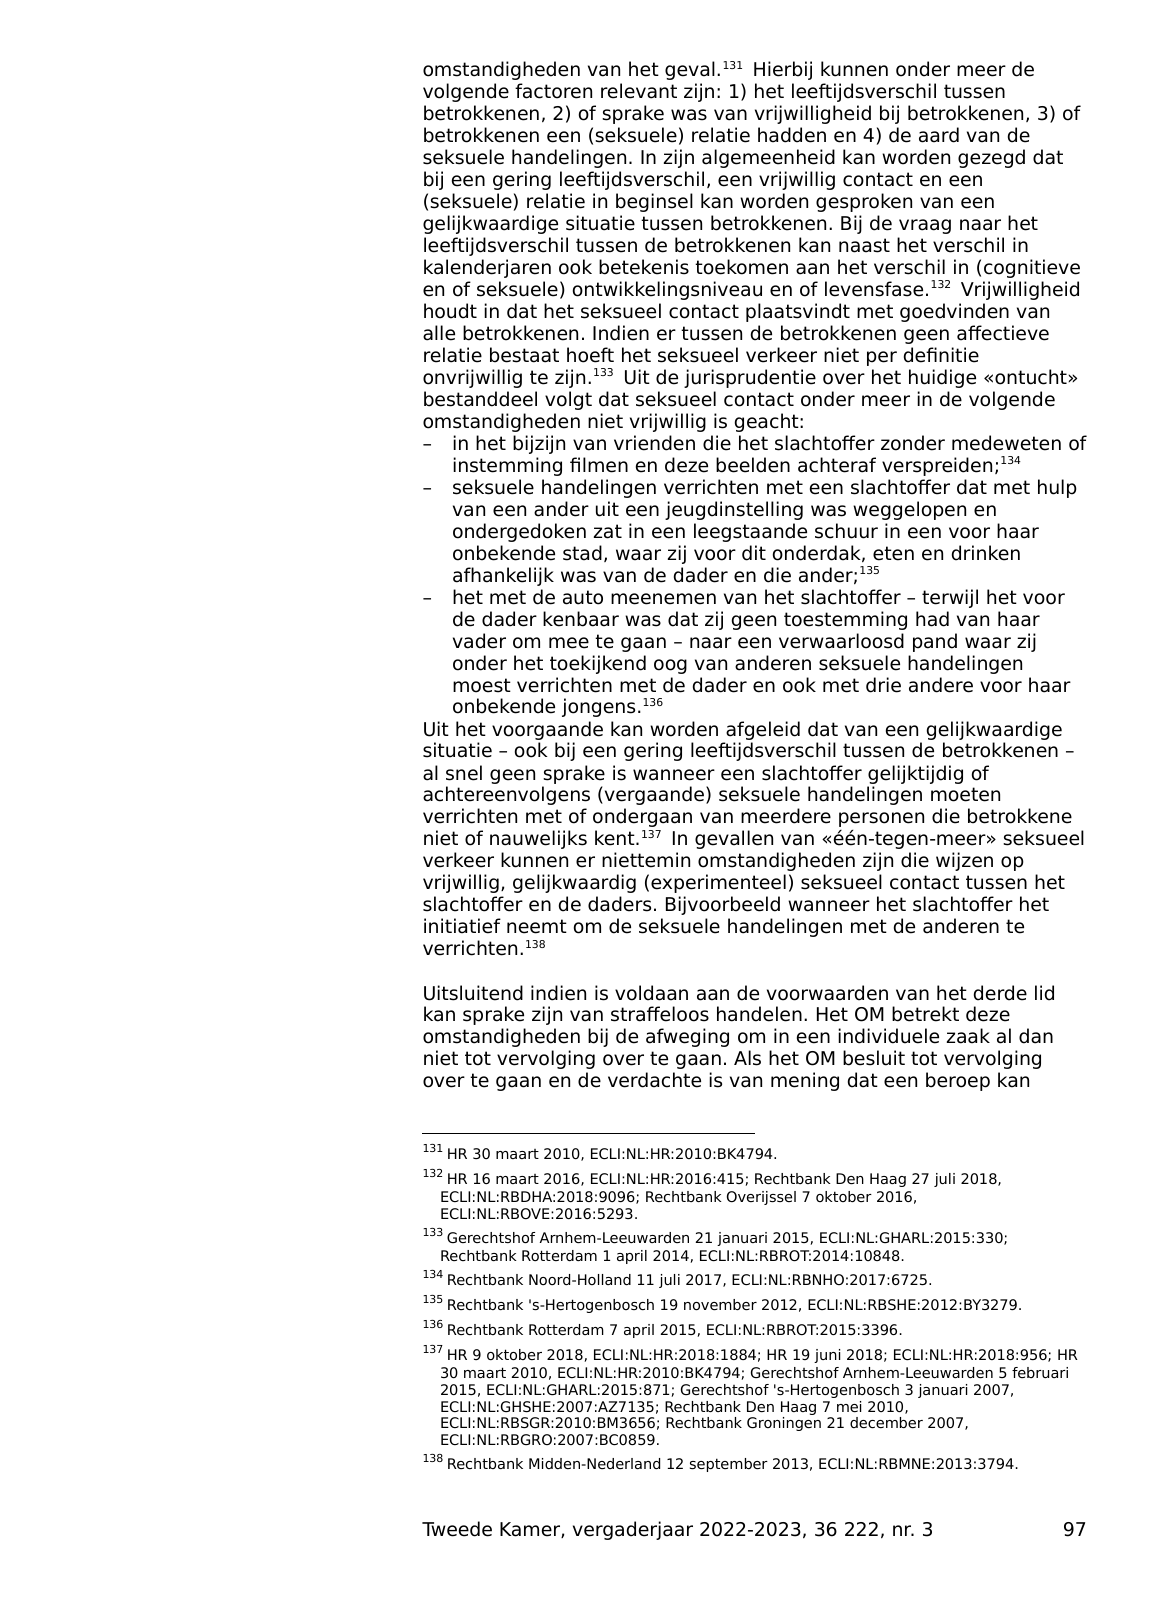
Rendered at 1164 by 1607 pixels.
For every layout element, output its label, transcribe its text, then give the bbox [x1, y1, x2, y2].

text – seksuele handelingen verrichten met een slachtoffer dat met hulp van een ander uit een jeugdinstelling was weggelopen en ondergedoken zat in een leegstaande schuur in een voor haar onbekende stad, waar zij voor dit onderdak, eten en drinken afhankelijk was van de dader en die ander; [422, 477, 1087, 587]
text HR 16 maart 2016, ECLI:NL:HR:2016:415; Rechtbank Den Haag 27 juli 2018, ECLI:NL:RBDHA:2018:9096; Rechtbank Overijssel 7 oktober 2016, ECLI:NL:RBOVE:2016:5293. [422, 1167, 1087, 1223]
text Rechtbank Midden-Nederland 12 september 2013, ECLI:NL:RBMNE:2013:3794. [422, 1452, 1087, 1474]
text Rechtbank Rotterdam 7 april 2015, ECLI:NL:RBROT:2015:3396. [422, 1318, 1087, 1340]
text HR 9 oktober 2018, ECLI:NL:HR:2018:1884; HR 19 juni 2018; ECLI:NL:HR:2018:956; HR 30 maart 2010, ECLI:NL:HR:2010:BK4794; Gerechtshof Arnhem-Leeuwarden 5 februari 2015, ECLI:NL:GHARL:2015:871; Gerechtshof 's-Hertogenbosch 3 januari 2007, ECLI:NL:GHSHE:2007:AZ7135; Rechtbank Den Haag 7 mei 2010, ECLI:NL:RBSGR:2010:BM3656; Rechtbank Groningen 21 december 2007, ECLI:NL:RBGRO:2007:BC0859. [422, 1343, 1087, 1449]
text omstandigheden van het geval. Hierbij kunnen onder meer de volgende factoren relevant zijn: 1) het leeftijdsverschil tussen betrokkenen, 2) of sprake was van vrijwilligheid bij betrokkenen, 3) of betrokkenen een (seksuele) relatie hadden en 4) de aard van de seksuele handelingen. In zijn algemeenheid kan worden gezegd dat bij een gering leeftijdsverschil, een vrijwillig contact en een (seksuele) relatie in beginsel kan worden gesproken van een gelijkwaardige situatie tussen betrokkenen. Bij de vraag naar het leeftijdsverschil tussen de betrokkenen kan naast het verschil in kalenderjaren ook betekenis toekomen aan het verschil in (cognitieve en of seksuele) ontwikkelingsniveau en of levensfase. Vrijwilligheid houdt in dat het seksueel contact plaatsvindt met goedvinden van alle betrokkenen. Indien er tussen de betrokkenen geen affectieve relatie bestaat hoeft het seksueel verkeer niet per definitie onvrijwillig te zijn. Uit de jurisprudentie over het huidige «ontucht» bestanddeel volgt dat seksueel contact onder meer in de volgende omstandigheden niet vrijwillig is geacht: [422, 59, 1087, 433]
text – in het bijzijn van vrienden die het slachtoffer zonder medeweten of instemming filmen en deze beelden achteraf verspreiden; [422, 433, 1087, 477]
text Rechtbank 's-Hertogenbosch 19 november 2012, ECLI:NL:RBSHE:2012:BY3279. [422, 1293, 1087, 1315]
text HR 30 maart 2010, ECLI:NL:HR:2010:BK4794. [422, 1142, 1087, 1164]
text Uit het voorgaande kan worden afgeleid dat van een gelijkwaardige situatie – ook bij een gering leeftijdsverschil tussen de betrokkenen – al snel geen sprake is wanneer een slachtoffer gelijktijdig of achtereenvolgens (vergaande) seksuele handelingen moeten verrichten met of ondergaan van meerdere personen die betrokkene niet of nauwelijks kent. In gevallen van «één-tegen-meer» seksueel verkeer kunnen er niettemin omstandigheden zijn die wijzen op vrijwillig, gelijkwaardig (experimenteel) seksueel contact tussen het slachtoffer en de daders. Bijvoorbeeld wanneer het slachtoffer het initiatief neemt om de seksuele handelingen met de anderen te verrichten. [422, 718, 1087, 960]
text Rechtbank Noord-Holland 11 juli 2017, ECLI:NL:RBNHO:2017:6725. [422, 1268, 1087, 1290]
text Gerechtshof Arnhem-Leeuwarden 21 januari 2015, ECLI:NL:GHARL:2015:330; Rechtbank Rotterdam 1 april 2014, ECLI:NL:RBROT:2014:10848. [422, 1226, 1087, 1265]
text – het met de auto meenemen van het slachtoffer – terwijl het voor de dader kenbaar was dat zij geen toestemming had van haar vader om mee te gaan – naar een verwaarloosd pand waar zij onder het toekijkend oog van anderen seksuele handelingen moest verrichten met de dader en ook met drie andere voor haar onbekende jongens. [422, 587, 1087, 718]
text Uitsluitend indien is voldaan aan de voorwaarden van het derde lid kan sprake zijn van straffeloos handelen. Het OM betrekt deze omstandigheden bij de afweging om in een individuele zaak al dan niet tot vervolging over te gaan. Als het OM besluit tot vervolging over te gaan en de verdachte is van mening dat een beroep kan [422, 982, 1087, 1092]
